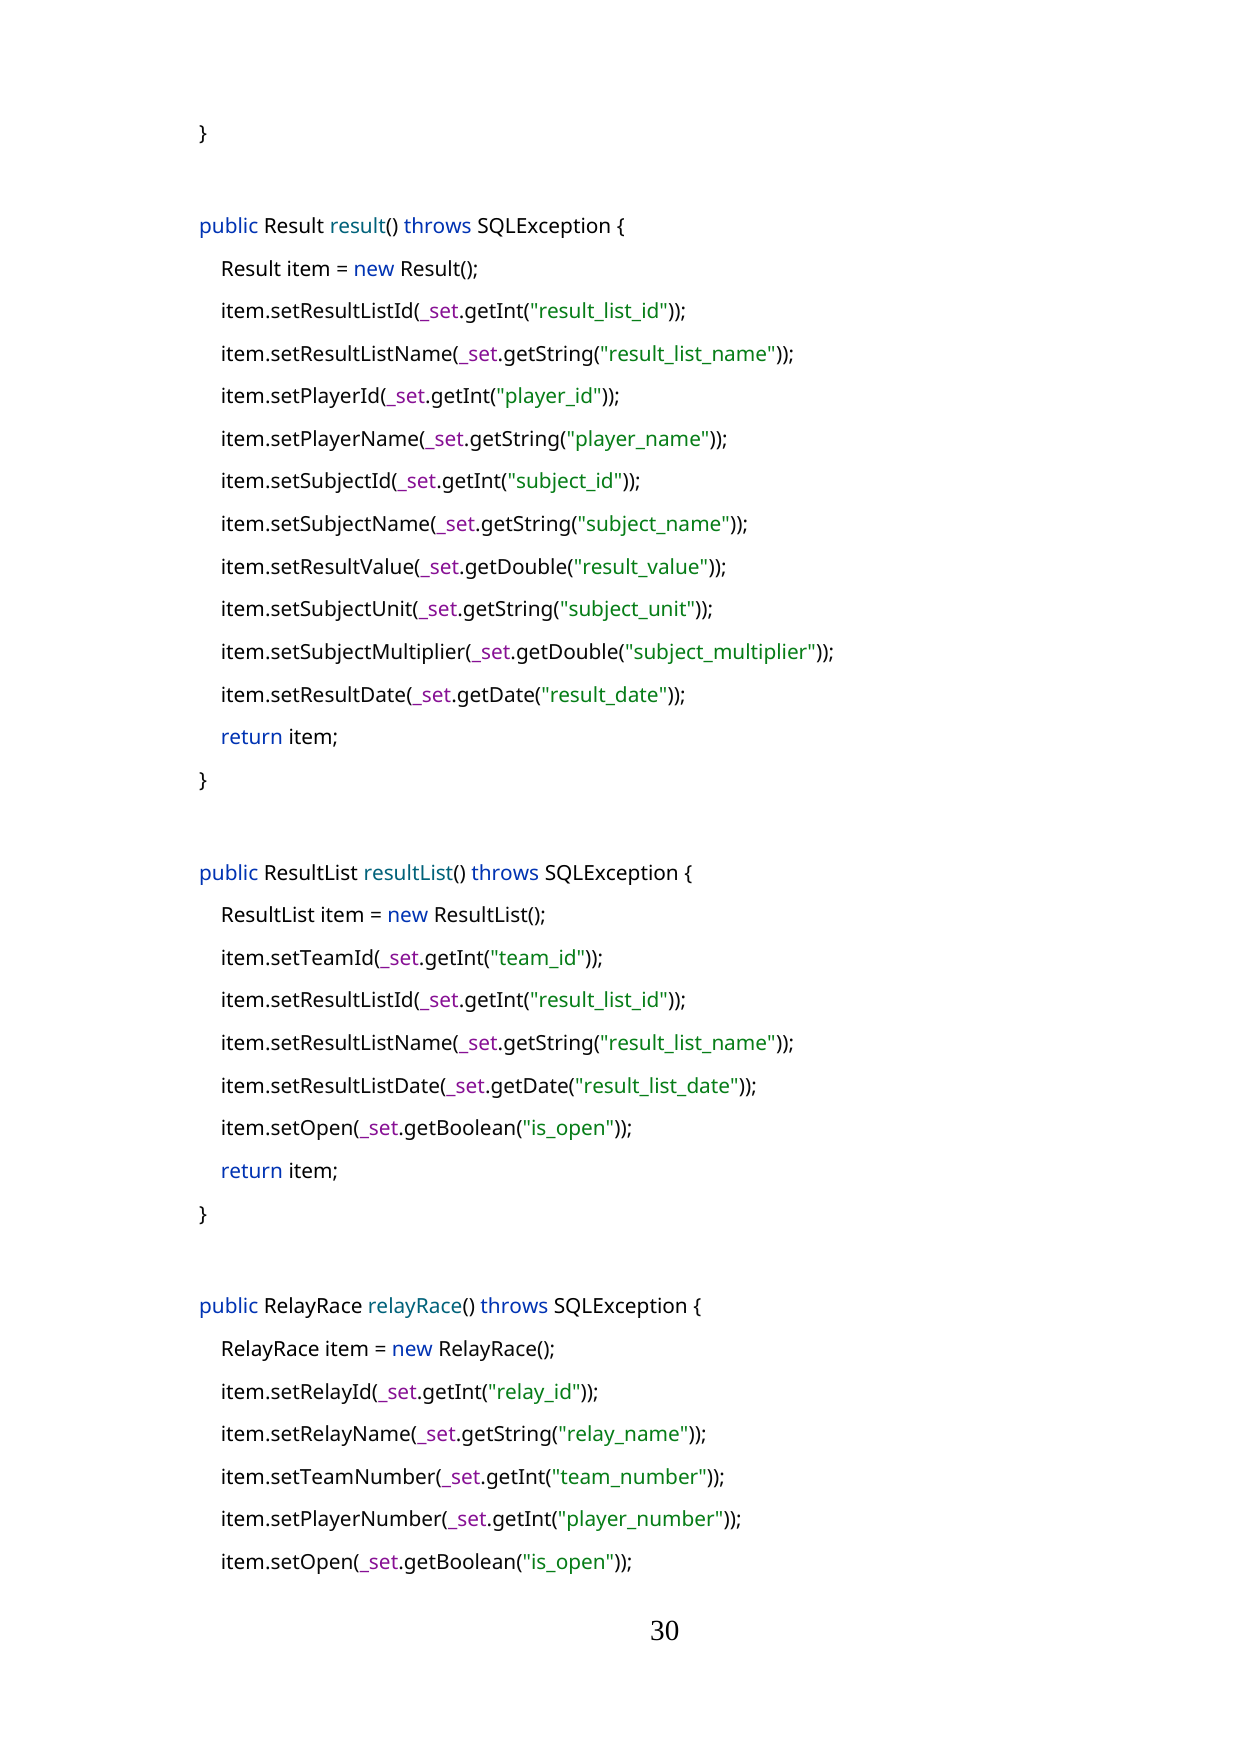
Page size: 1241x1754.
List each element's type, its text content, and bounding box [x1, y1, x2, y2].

text } public Result result() throws SQLException { Result item = new Result(); item.setResultListId(_set.getInt("result_list_id")); item.setResultListName(_set.getString("result_list_name")); item.setPlayerId(_set.getInt("player_id")); item.setPlayerName(_set.getString("player_name")); item.setSubjectId(_set.getInt("subject_id")); item.setSubjectName(_set.getString("subject_name")); item.setResultValue(_set.getDouble("result_value")); item.setSubjectUnit(_set.getString("subject_unit")); item.setSubjectMultiplier(_set.getDouble("subject_multiplier")); item.setResultDate(_set.getDate("result_date")); return item; } public ResultList resultList() throws SQLException { ResultList item = new ResultList(); item.setTeamId(_set.getInt("team_id")); item.setResultListId(_set.getInt("result_list_id")); item.setResultListName(_set.getString("result_list_name")); item.setResultListDate(_set.getDate("result_list_date")); item.setOpen(_set.getBoolean("is_open")); return item; } public RelayRace relayRace() throws SQLException { RelayRace item = new RelayRace(); item.setRelayId(_set.getInt("relay_id")); item.setRelayName(_set.getString("relay_name")); item.setTeamNumber(_set.getInt("team_number")); item.setPlayerNumber(_set.getInt("player_number")); item.setOpen(_set.getBoolean("is_open")); [177, 118, 1152, 1576]
